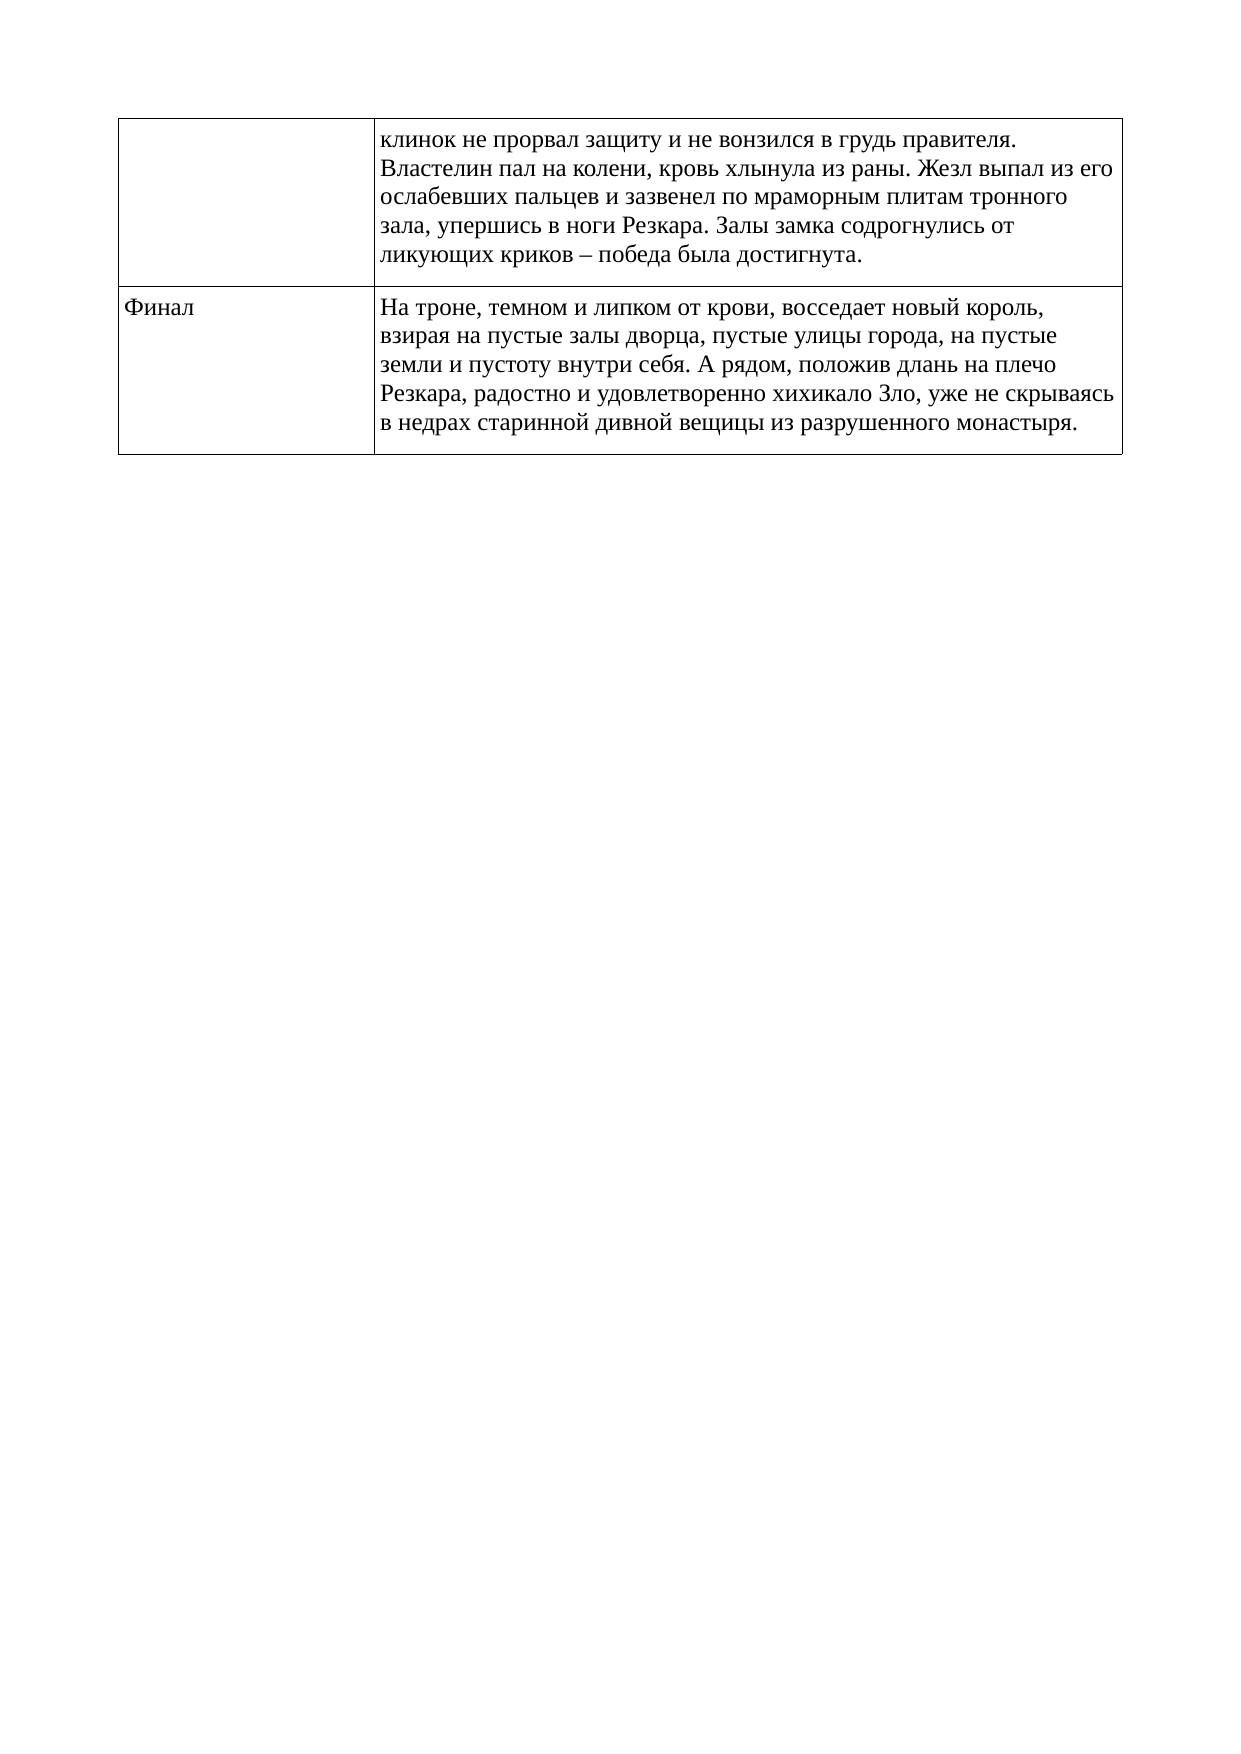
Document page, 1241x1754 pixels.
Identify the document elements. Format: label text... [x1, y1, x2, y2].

table_cell На троне, темном и липком от крови, восседает новый король, взирая на пустые залы дворца, пустые улицы города, на пустые земли и пустоту внутри себя. А рядом, положив длань на плечо Резкара, радостно и удовлетворенно хихикало Зло, уже не скрываясь в недрах старинной дивной вещицы из разрушенного монастыря. [375, 287, 1122, 454]
table_cell Финал [119, 287, 374, 454]
table_cell [119, 119, 374, 286]
table_cell клинок не прорвал защиту и не вонзился в грудь правителя. Властелин пал на колени, кровь хлынула из раны. Жезл выпал из его ослабевших пальцев и зазвенел по мраморным плитам тронного зала, упершись в ноги Резкара. Залы замка содрогнулись от ликующих криков – победа была достигнута. [375, 119, 1122, 286]
